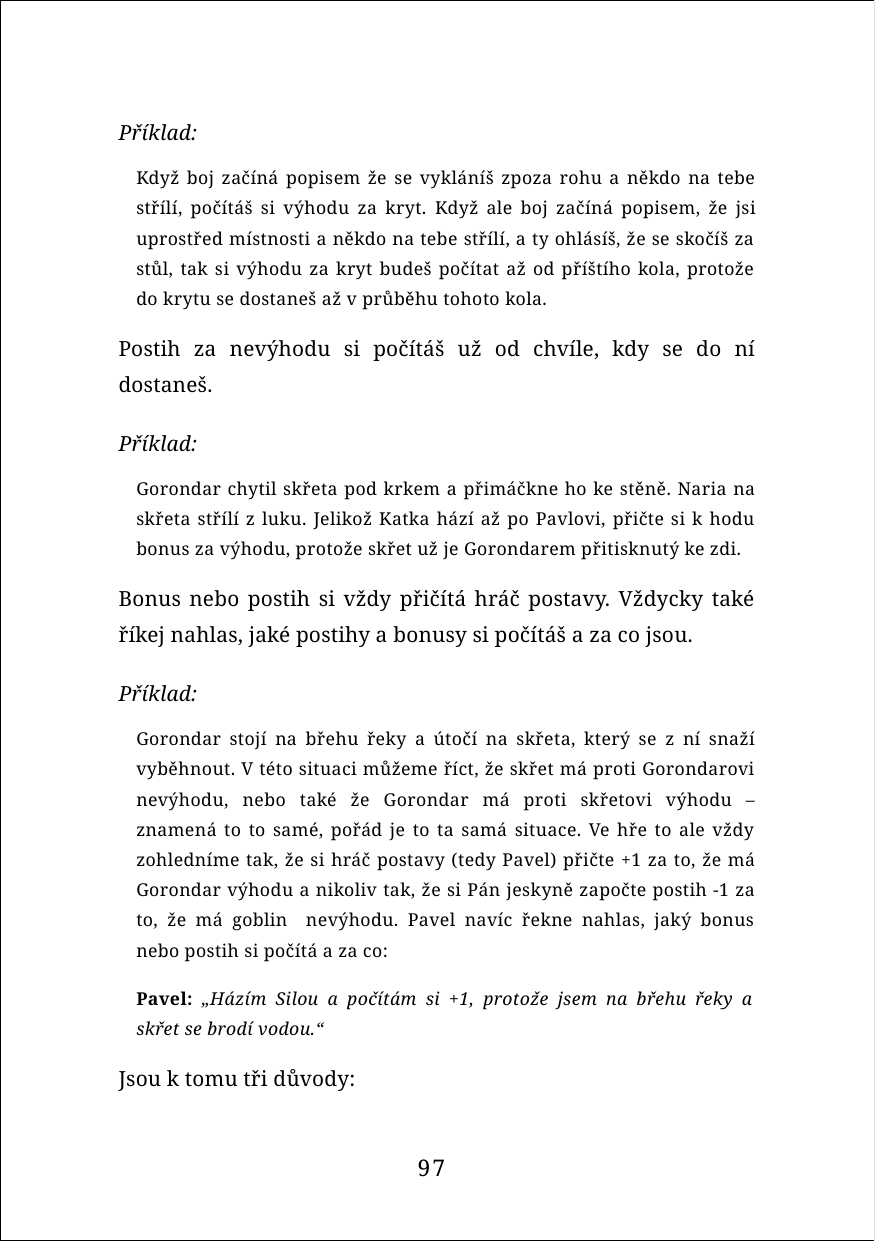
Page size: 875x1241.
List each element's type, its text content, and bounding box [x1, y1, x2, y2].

text Bonus nebo postih si vždy přičítá hráč postavy. Vždycky také říkej nahlas, jaké postihy a bonusy si počítáš a za co jsou. [118, 584, 756, 648]
text Pavel: „Házím Silou a počítám si +1, protože jsem na břehu řeky a skřet se brodí vodou.“ [136, 986, 756, 1040]
text Gorondar chytil skřeta pod krkem a přimáčkne ho ke stěně. Naria na skřeta střílí z luku. Jelikož Katka hází až po Pavlovi, přičte si k hodu bonus za výhodu, protože skřet už je Gorondarem přitisknutý ke zdi. [136, 476, 756, 561]
text Příklad: [118, 118, 756, 147]
text Když boj začíná popisem že se vykláníš zpoza rohu a někdo na tebe střílí, počítáš si výhodu za kryt. Když ale boj začíná popisem, že jsi uprostřed místnosti a někdo na tebe střílí, a ty ohlásíš, že se skočíš za stůl, tak si výhodu za kryt budeš počítat až od příštího kola, protože do krytu se dostaneš až v průběhu tohoto kola. [136, 166, 756, 311]
text Jsou k tomu tři důvody: [118, 1064, 756, 1092]
text Příklad: [118, 429, 756, 457]
text Příklad: [118, 679, 756, 708]
text Postih za nevýhodu si počítáš už od chvíle, kdy se do ní dostaneš. [118, 334, 756, 398]
text Gorondar stojí na břehu řeky a útočí na skřeta, který se z ní snaží vyběhnout. V této situaci můžeme říct, že skřet má proti Gorondarovi nevýhodu, nebo také že Gorondar má proti skřetovi výhodu – znamená to to samé, pořád je to ta samá situace. Ve hře to ale vždy zohledníme tak, že si hráč postavy (tedy Pavel) přičte +1 za to, že má Gorondar výhodu a nikoliv tak, že si Pán jeskyně započte postih -1 za to, že má goblin nevýhodu. Pavel navíc řekne nahlas, jaký bonus nebo postih si počítá a za co: [136, 727, 756, 962]
